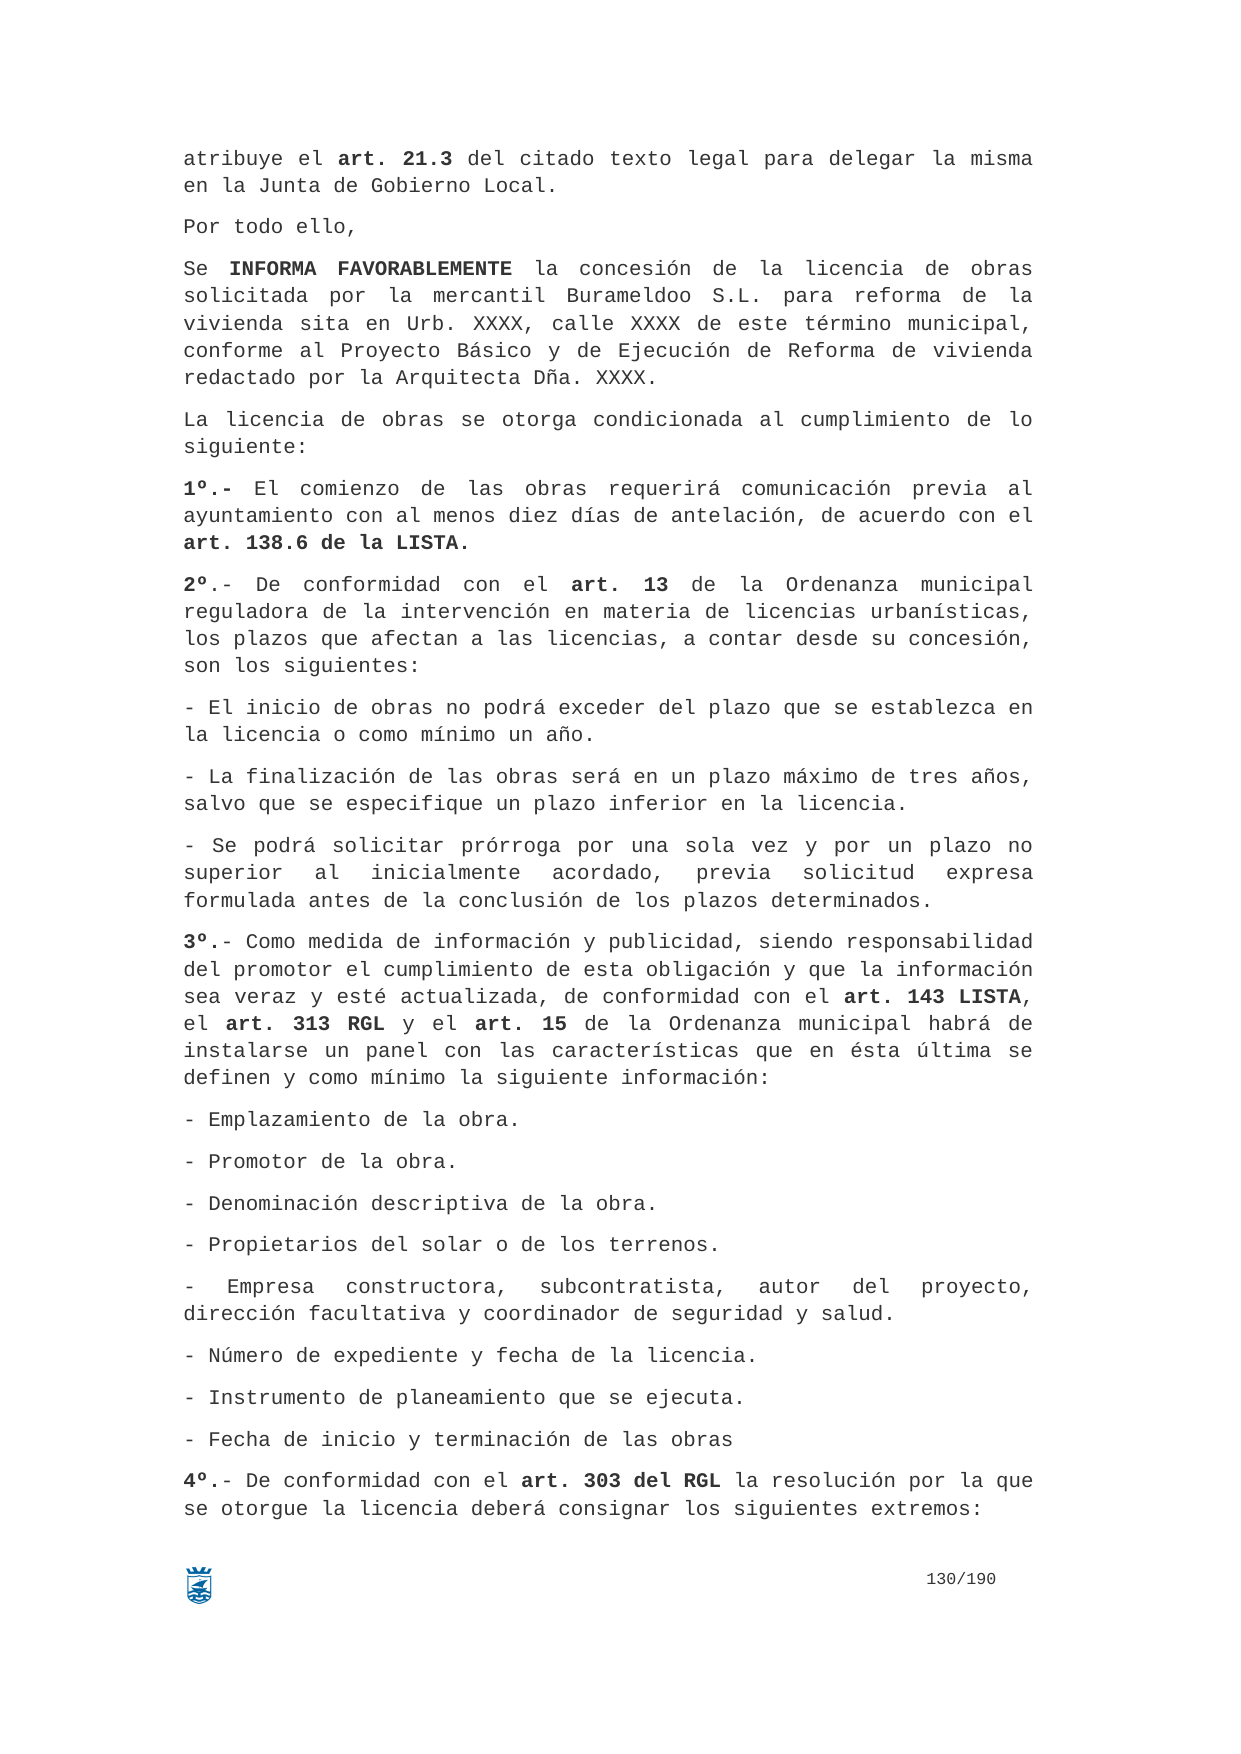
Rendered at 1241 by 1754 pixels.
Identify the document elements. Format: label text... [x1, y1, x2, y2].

text - Número de expediente y fecha de la licencia. [183, 1345, 1033, 1369]
text - Se podrá solicitar prórroga por una sola vez y por un plazo no superior al inicialmente acordado, previa solicitud expresa formulada antes de la conclusión de los plazos determinados. [183, 835, 1033, 913]
text - Empresa constructora, subcontratista, autor del proyecto, dirección facultativa y coordinador de seguridad y salud. [183, 1276, 1033, 1327]
text - Emplazamiento de la obra. [183, 1109, 1033, 1133]
text - Promotor de la obra. [183, 1151, 1033, 1174]
text - La finalización de las obras será en un plazo máximo de tres años, salvo que se especifique un plazo inferior en la licencia. [183, 766, 1033, 817]
text 4º.- De conformidad con el art. 303 del RGL la resolución por la que se otorgue la licencia deberá consignar los siguientes extremos: [183, 1470, 1033, 1521]
text 3º.- Como medida de información y publicidad, siendo responsabilidad del promotor el cumplimiento de esta obligación y que la información sea veraz y esté actualizada, de conformidad con el art. 143 LISTA, el art. 313 RGL y el art. 15 de la Ordenanza municipal habrá de instalarse un panel con las características que en ésta última se definen y como mínimo la siguiente información: [183, 931, 1033, 1091]
text - Denominación descriptiva de la obra. [183, 1193, 1033, 1216]
text - Propietarios del solar o de los terrenos. [183, 1234, 1033, 1258]
text 2º.- De conformidad con el art. 13 de la Ordenanza municipal reguladora de la intervención en materia de licencias urbanísticas, los plazos que afectan a las licencias, a contar desde su concesión, son los siguientes: [183, 574, 1033, 679]
text atribuye el art. 21.3 del citado texto legal para delegar la misma en la Junta de Gobierno Local. [183, 148, 1033, 198]
text - Instrumento de planeamiento que se ejecuta. [183, 1387, 1033, 1411]
text Se INFORMA FAVORABLEMENTE la concesión de la licencia de obras solicitada por la mercantil Burameldoo S.L. para reforma de la vivienda sita en Urb. XXXX, calle XXXX de este término municipal, conforme al Proyecto Básico y de Ejecución de Reforma de vivienda redactado por la Arquitecta Dña. XXXX. [183, 258, 1033, 391]
text - Fecha de inicio y terminación de las obras [183, 1429, 1033, 1452]
picture [183, 1562, 214, 1607]
text La licencia de obras se otorga condicionada al cumplimiento de lo siguiente: [183, 409, 1033, 460]
text Por todo ello, [183, 217, 1033, 240]
text 1º.- El comienzo de las obras requerirá comunicación previa al ayuntamiento con al menos diez días de antelación, de acuerdo con el art. 138.6 de la LISTA. [183, 478, 1033, 556]
text - El inicio de obras no podrá exceder del plazo que se establezca en la licencia o como mínimo un año. [183, 697, 1033, 748]
